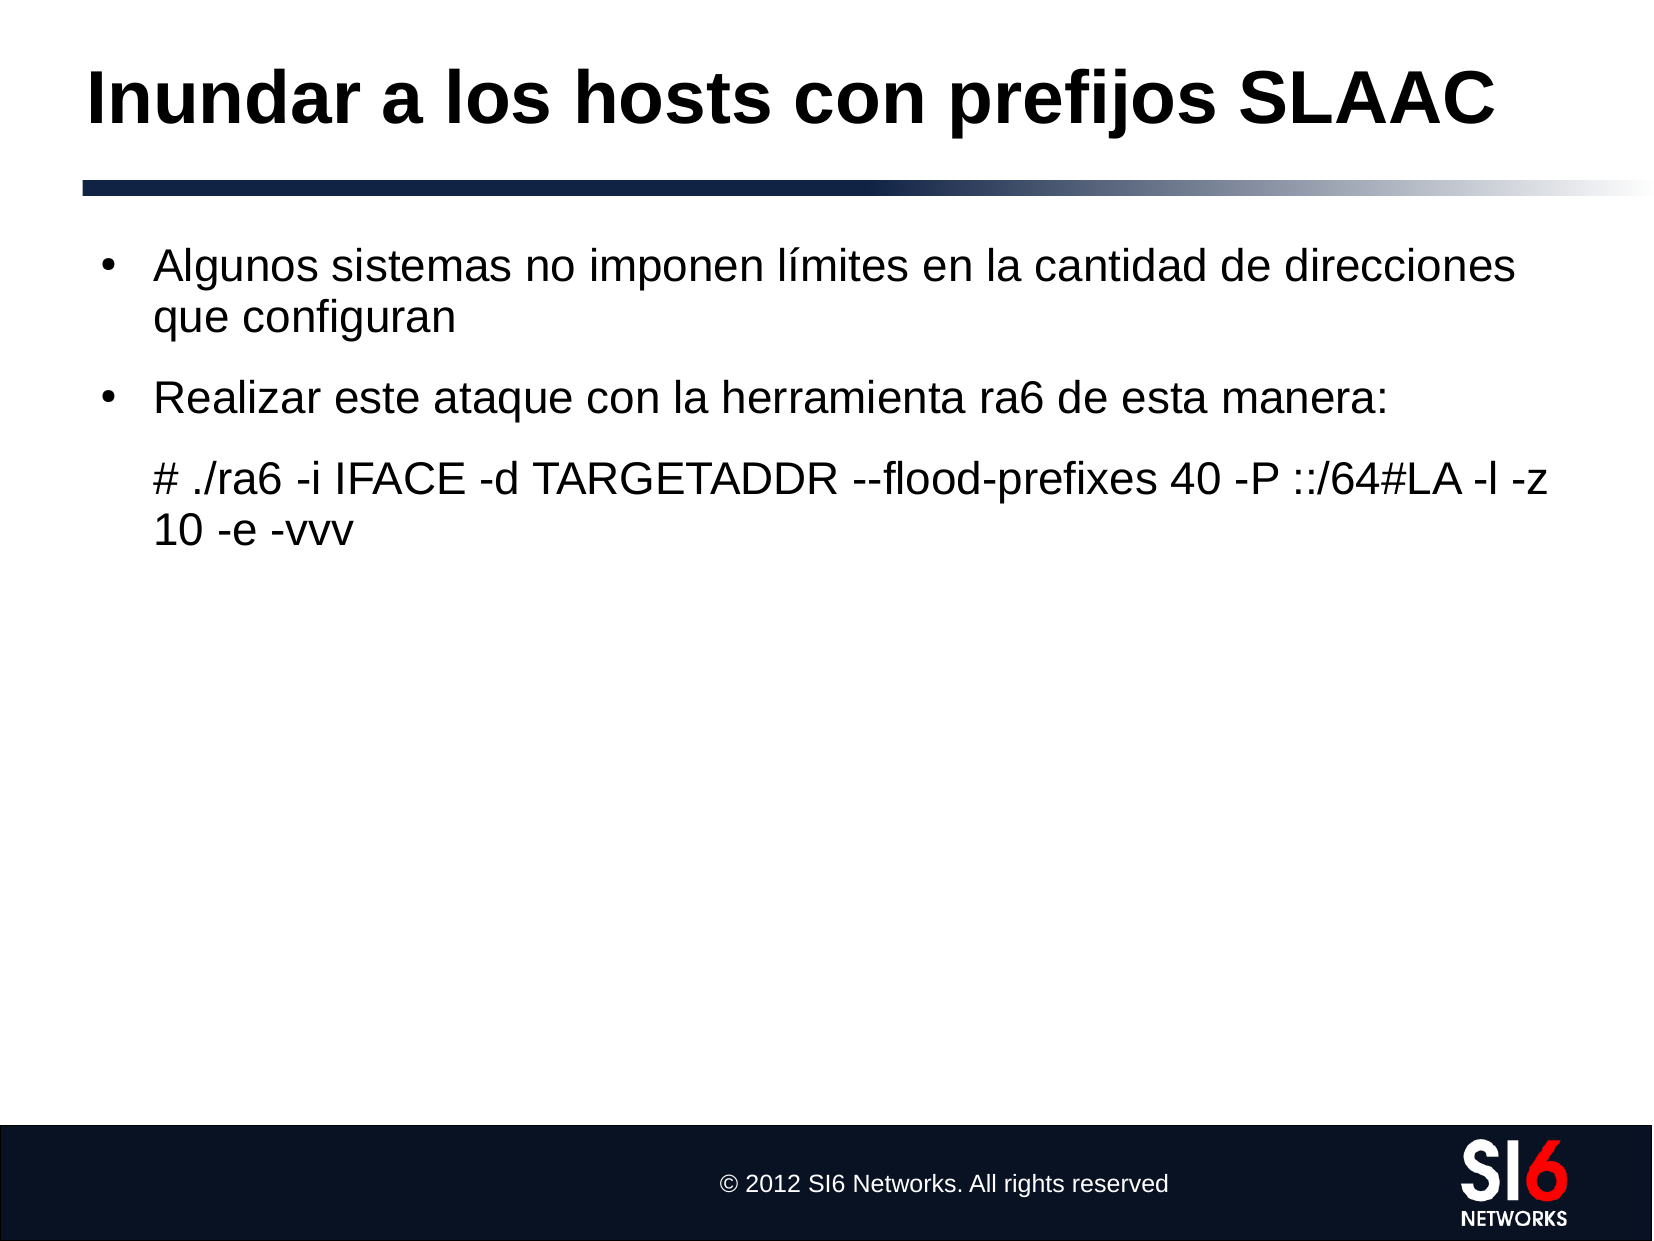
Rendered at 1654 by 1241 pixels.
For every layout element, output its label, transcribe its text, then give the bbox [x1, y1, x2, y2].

title Inundar a los hosts con prefijos SLAAC [86, 30, 1576, 166]
list Algunos sistemas no imponen límites en la cantidad de direcciones que configuran Realizar este ataque con la herramienta ra6 de esta manera: # ./ra6 -i IFACE -d TARGETADDR --flood-prefixes 40 -P ::/64#LA -l -z 10 -e -vvv [82, 240, 1571, 1059]
picture [1461, 1139, 1567, 1226]
